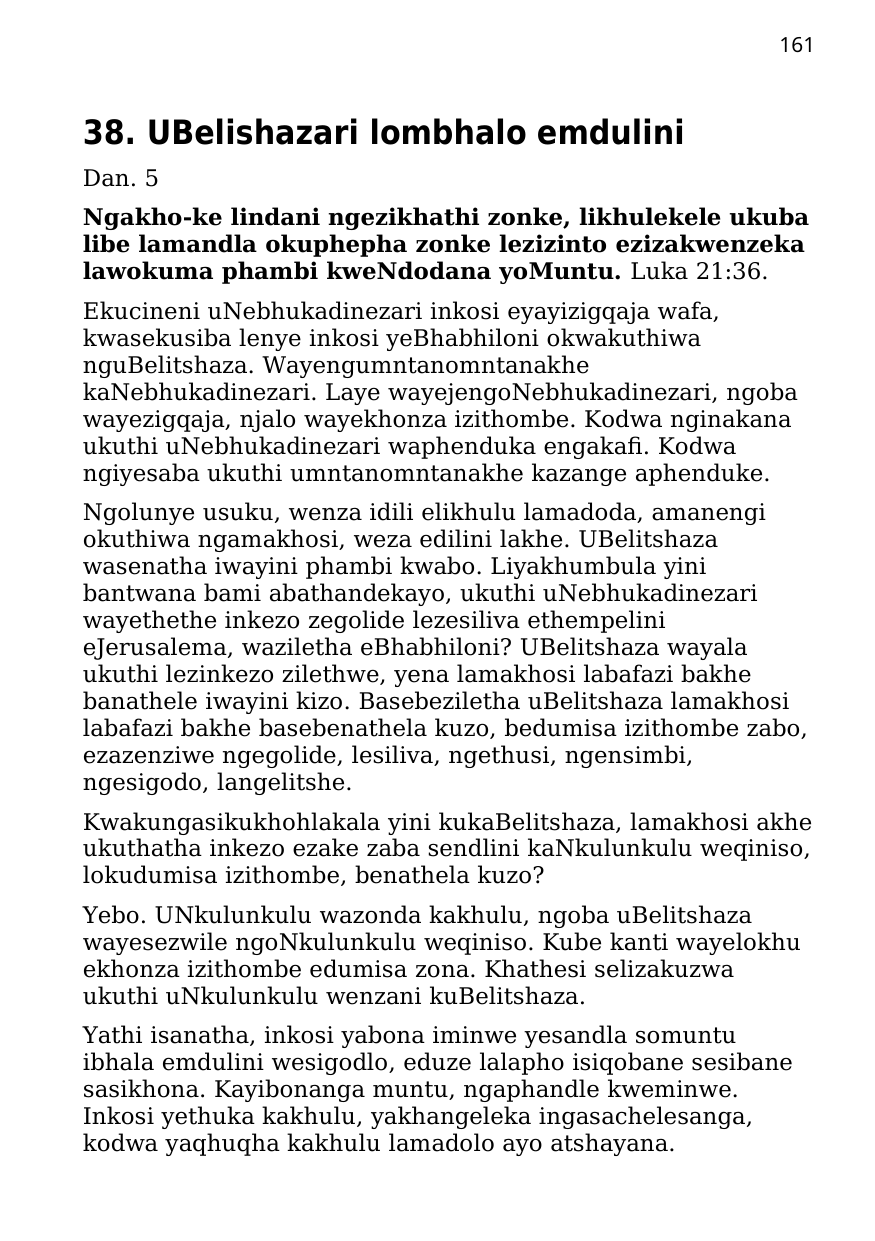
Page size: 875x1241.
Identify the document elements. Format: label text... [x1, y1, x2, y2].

subtitle 38. UBelishazari lombhalo emdulini [83, 113, 815, 152]
text Kwakungasikukhohlakala yini kukaBelitshaza, lamakhosi akhe ukuthatha inkezo ezake zaba sendlini kaNkulunkulu weqiniso, lokudumisa izithombe, benathela kuzo? [83, 808, 815, 889]
text Yathi isanatha, inkosi yabona iminwe yesandla somuntu ibhala emdulini wesigodlo, eduze lalapho isiqobane sesibane sasikhona. Kayibonanga muntu, ngaphandle kweminwe. Inkosi yethuka kakhulu, yakhangeleka ingasachelesanga, kodwa yaqhuqha kakhulu lamadolo ayo atshayana. [83, 1022, 815, 1157]
text Ekucineni uNebhukadinezari inkosi eyayizigqaja wafa, kwasekusiba lenye inkosi yeBhabhiloni okwakuthiwa nguBelitshaza. Wayengumntanomntanakhe kaNebhukadinezari. Laye wayejengoNebhukadinezari, ngoba wayezigqaja, njalo wayekhonza izithombe. Kodwa nginakana ukuthi uNebhukadinezari waphenduka engakafi. Kodwa ngiyesaba ukuthi umntanomntanakhe kazange aphenduke. [83, 298, 815, 487]
text Yebo. UNkulunkulu wazonda kakhulu, ngoba uBelitshaza wayesezwile ngoNkulunkulu weqiniso. Kube kanti wayelokhu ekhonza izithombe edumisa zona. Khathesi selizakuzwa ukuthi uNkulunkulu wenzani kuBelitshaza. [83, 902, 815, 1010]
text Ngolunye usuku, wenza idili elikhulu lamadoda, amanengi okuthiwa ngamakhosi, weza edilini lakhe. UBelitshaza wasenatha iwayini phambi kwabo. Liyakhumbula yini bantwana bami abathandekayo, ukuthi uNebhukadinezari wayethethe inkezo zegolide lezesiliva ethempelini eJerusalema, waziletha eBhabhiloni? UBelitshaza wayala ukuthi lezinkezo zilethwe, yena lamakhosi labafazi bakhe banathele iwayini kizo. Basebeziletha uBelitshaza lamakhosi labafazi bakhe basebenathela kuzo, bedumisa izithombe zabo, ezazenziwe ngegolide, lesiliva, ngethusi, ngensimbi, ngesigodo, langelitshe. [83, 499, 815, 796]
text Ngakho-ke lindani ngezikhathi zonke, likhulekele ukuba libe lamandla okuphepha zonke lezizinto ezizakwenzeka lawokuma phambi kweNdodana yoMuntu. Luka 21:36. [83, 204, 815, 285]
text Dan. 5 [83, 165, 815, 192]
